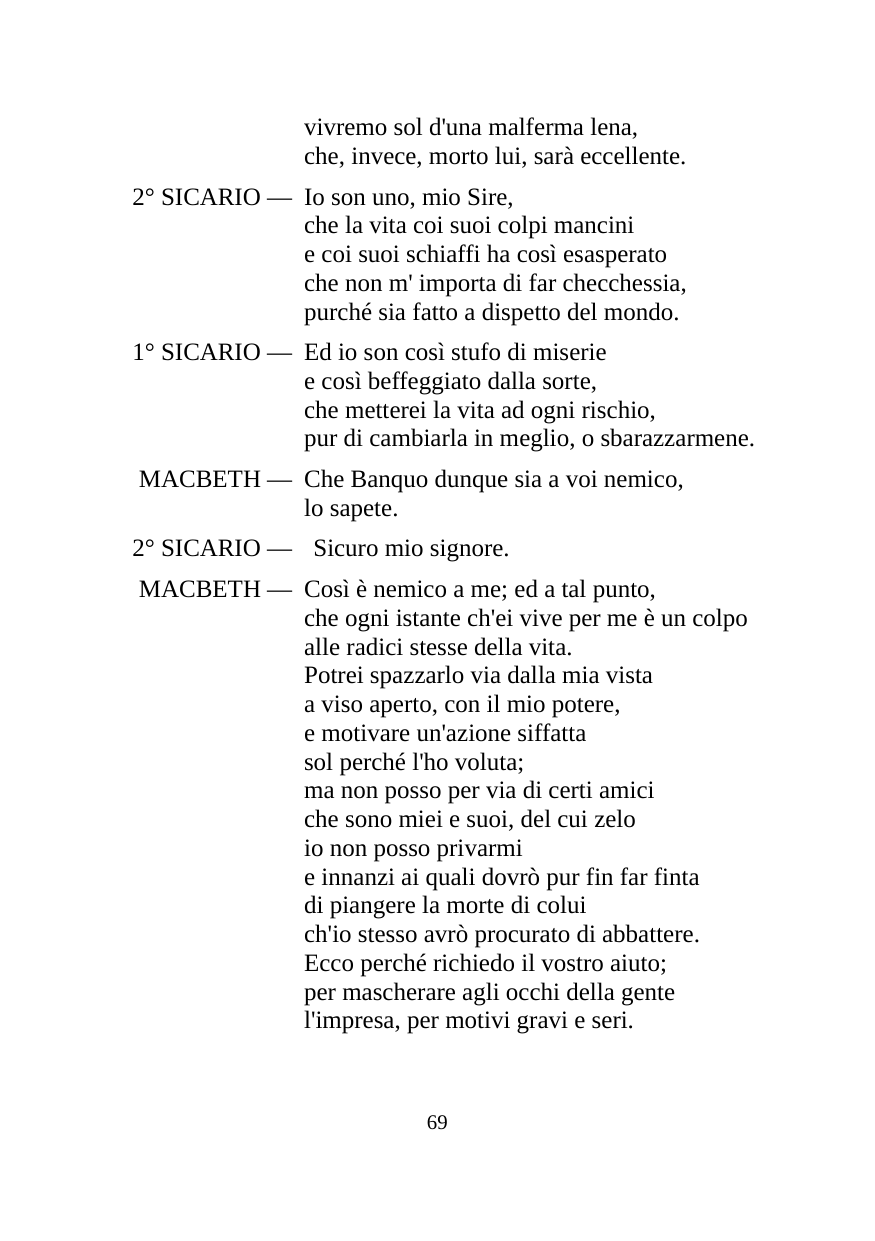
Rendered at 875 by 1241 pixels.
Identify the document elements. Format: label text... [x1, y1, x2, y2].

table_cell Che Banquo dunque sia a voi nemico, lo sapete. [298, 458, 768, 527]
table_cell [298, 528, 307, 568]
table_cell Ed io son così stufo di miserie e così beffeggiato dalla sorte, che metterei la vita ad ogni rischio, pur di cambiarla in meglio, o sbarazzarmene. [298, 331, 768, 458]
table_cell Io son uno, mio Sire, che la vita coi suoi colpi mancini e coi suoi schiaffi ha così esasperato che non m' importa di far checchessia, purché sia fatto a dispetto del mondo. [298, 176, 768, 331]
table_cell [106, 106, 298, 176]
table_cell 2° SICARIO — [106, 176, 298, 331]
table_cell Così è nemico a me; ed a tal punto, che ogni istante ch'ei vive per me è un colpo alle radici stesse della vita. Potrei spazzarlo via dalla mia vista a viso aperto, con il mio potere, e motivare un'azione siffatta sol perché l'ho voluta; ma non posso per via di certi amici che sono miei e suoi, del cui zelo io non posso privarmi e innanzi ai quali dovrò pur fin far finta di piangere la morte di colui ch'io stesso avrò procurato di abbattere. Ecco perché richiedo il vostro aiuto; per mascherare agli occhi della gente l'impresa, per motivi gravi e seri. [298, 568, 768, 1040]
table_cell 1° SICARIO — [106, 331, 298, 458]
table_cell MACBETH — [106, 458, 298, 527]
table_cell vivremo sol d'una malferma lena, che, invece, morto lui, sarà eccellente. [298, 106, 768, 176]
table_cell MACBETH — [106, 568, 298, 1040]
table_cell Sicuro mio signore. [307, 528, 768, 568]
table_cell 2° SICARIO — [106, 528, 298, 568]
